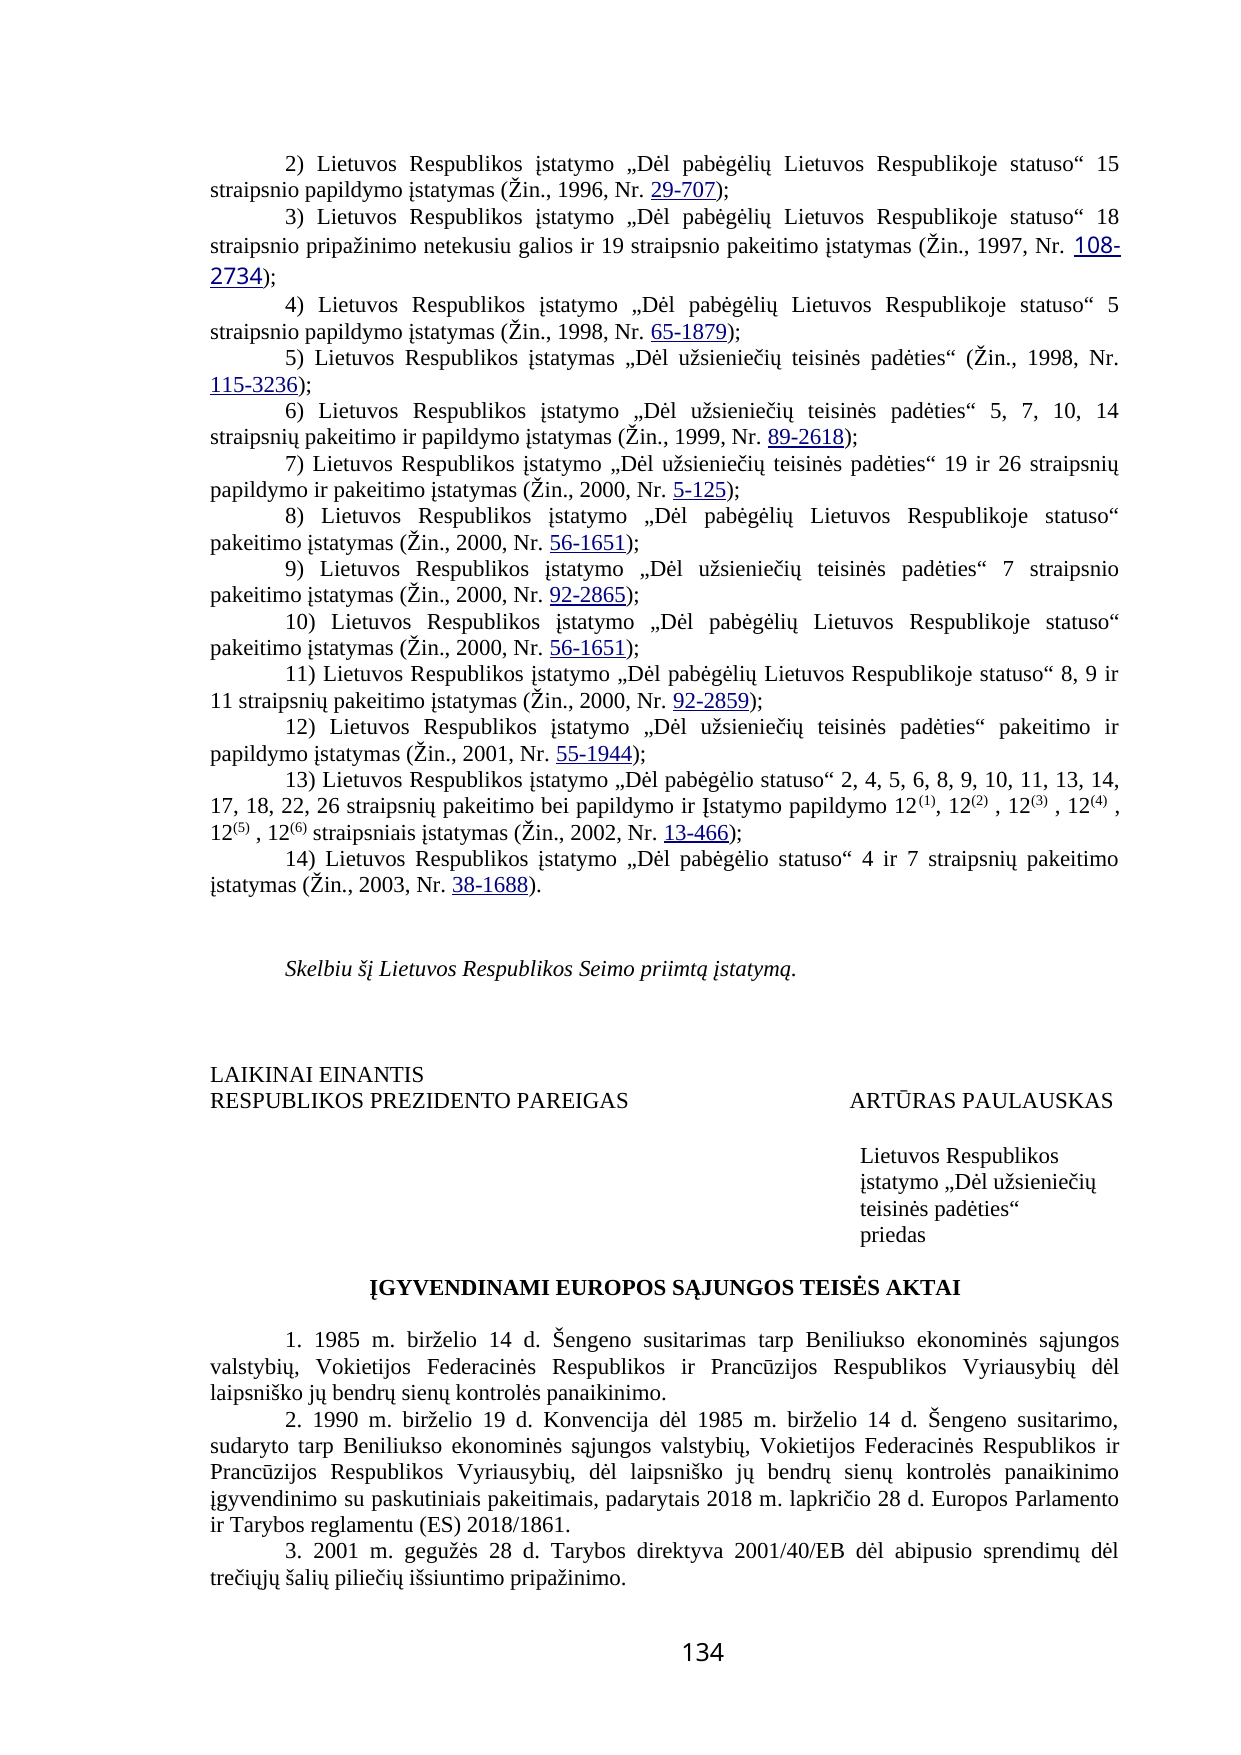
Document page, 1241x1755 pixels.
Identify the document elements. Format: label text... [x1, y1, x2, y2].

text 7) Lietuvos Respublikos įstatymo „Dėl užsieniečių teisinės padėties“ 19 ir 26 straipsnių papildymo ir pakeitimo įstatymas (Žin., 2000, Nr. 5-125); [210, 450, 1120, 502]
text 4) Lietuvos Respublikos įstatymo „Dėl pabėgėlių Lietuvos Respublikoje statuso“ 5 straipsnio papildymo įstatymas (Žin., 1998, Nr. 65-1879); [210, 292, 1120, 344]
text 10) Lietuvos Respublikos įstatymo „Dėl pabėgėlių Lietuvos Respublikoje statuso“ pakeitimo įstatymas (Žin., 2000, Nr. 56-1651); [210, 608, 1120, 661]
text 9) Lietuvos Respublikos įstatymo „Dėl užsieniečių teisinės padėties“ 7 straipsnio pakeitimo įstatymas (Žin., 2000, Nr. 92-2865); [210, 555, 1120, 608]
text Skelbiu šį Lietuvos Respublikos Seimo priimtą įstatymą. [210, 955, 1120, 982]
text LAIKINAI EINANTIS [210, 1061, 1120, 1087]
text 12) Lietuvos Respublikos įstatymo „Dėl užsieniečių teisinės padėties“ pakeitimo ir papildymo įstatymas (Žin., 2001, Nr. 55-1944); [210, 713, 1120, 766]
text 5) Lietuvos Respublikos įstatymas „Dėl užsieniečių teisinės padėties“ (Žin., 1998, Nr. 115-3236); [210, 344, 1120, 397]
text 13) Lietuvos Respublikos įstatymo „Dėl pabėgėlio statuso“ 2, 4, 5, 6, 8, 9, 10, 11, 13, 14, 17, 18, 22, 26 straipsnių pakeitimo bei papildymo ir Įstatymo papildymo 12(1), 12(2) , 12(3) , 12(4) , 12(5) , 12(6) straipsniais įstatymas (Žin., 2002, Nr. 13-466); [210, 766, 1120, 845]
text 1. 1985 m. birželio 14 d. Šengeno susitarimas tarp Beniliukso ekonominės sąjungos valstybių, Vokietijos Federacinės Respublikos ir Prancūzijos Respublikos Vyriausybių dėl laipsniško jų bendrų sienų kontrolės panaikinimo. [210, 1327, 1120, 1406]
text 3) Lietuvos Respublikos įstatymo „Dėl pabėgėlių Lietuvos Respublikoje statuso“ 18 straipsnio pripažinimo netekusiu galios ir 19 straipsnio pakeitimo įstatymas (Žin., 1997, Nr. 108-2734); [210, 203, 1120, 292]
text Lietuvos Respublikos [860, 1142, 1120, 1168]
text 14) Lietuvos Respublikos įstatymo „Dėl pabėgėlio statuso“ 4 ir 7 straipsnių pakeitimo įstatymas (Žin., 2003, Nr. 38-1688). [210, 845, 1120, 898]
text 8) Lietuvos Respublikos įstatymo „Dėl pabėgėlių Lietuvos Respublikoje statuso“ pakeitimo įstatymas (Žin., 2000, Nr. 56-1651); [210, 502, 1120, 555]
text įstatymo „Dėl užsieniečių [860, 1168, 1120, 1195]
text teisinės padėties“ [860, 1195, 1120, 1221]
text 11) Lietuvos Respublikos įstatymo „Dėl pabėgėlių Lietuvos Respublikoje statuso“ 8, 9 ir 11 straipsnių pakeitimo įstatymas (Žin., 2000, Nr. 92-2859); [210, 661, 1120, 713]
text priedas [860, 1221, 1120, 1247]
text 2) Lietuvos Respublikos įstatymo „Dėl pabėgėlių Lietuvos Respublikoje statuso“ 15 straipsnio papildymo įstatymas (Žin., 1996, Nr. 29-707); [210, 150, 1120, 203]
text RESPUBLIKOS PREZIDENTO PAREIGAS ARTŪRAS PAULAUSKAS [210, 1087, 1120, 1113]
text 6) Lietuvos Respublikos įstatymo „Dėl užsieniečių teisinės padėties“ 5, 7, 10, 14 straipsnių pakeitimo ir papildymo įstatymas (Žin., 1999, Nr. 89-2618); [210, 397, 1120, 450]
text 2. 1990 m. birželio 19 d. Konvencija dėl 1985 m. birželio 14 d. Šengeno susitarimo, sudaryto tarp Beniliukso ekonominės sąjungos valstybių, Vokietijos Federacinės Respublikos ir Prancūzijos Respublikos Vyriausybių, dėl laipsniško jų bendrų sienų kontrolės panaikinimo įgyvendinimo su paskutiniais pakeitimais, padarytais 2018 m. lapkričio 28 d. Europos Parlamento ir Tarybos reglamentu (ES) 2018/1861. [210, 1406, 1120, 1537]
text ĮGYVENDINAMI EUROPOS SĄJUNGOS TEISĖS AKTAI [210, 1274, 1120, 1300]
text 3. 2001 m. gegužės 28 d. Tarybos direktyva 2001/40/EB dėl abipusio sprendimų dėl trečiųjų šalių piliečių išsiuntimo pripažinimo. [210, 1537, 1120, 1590]
